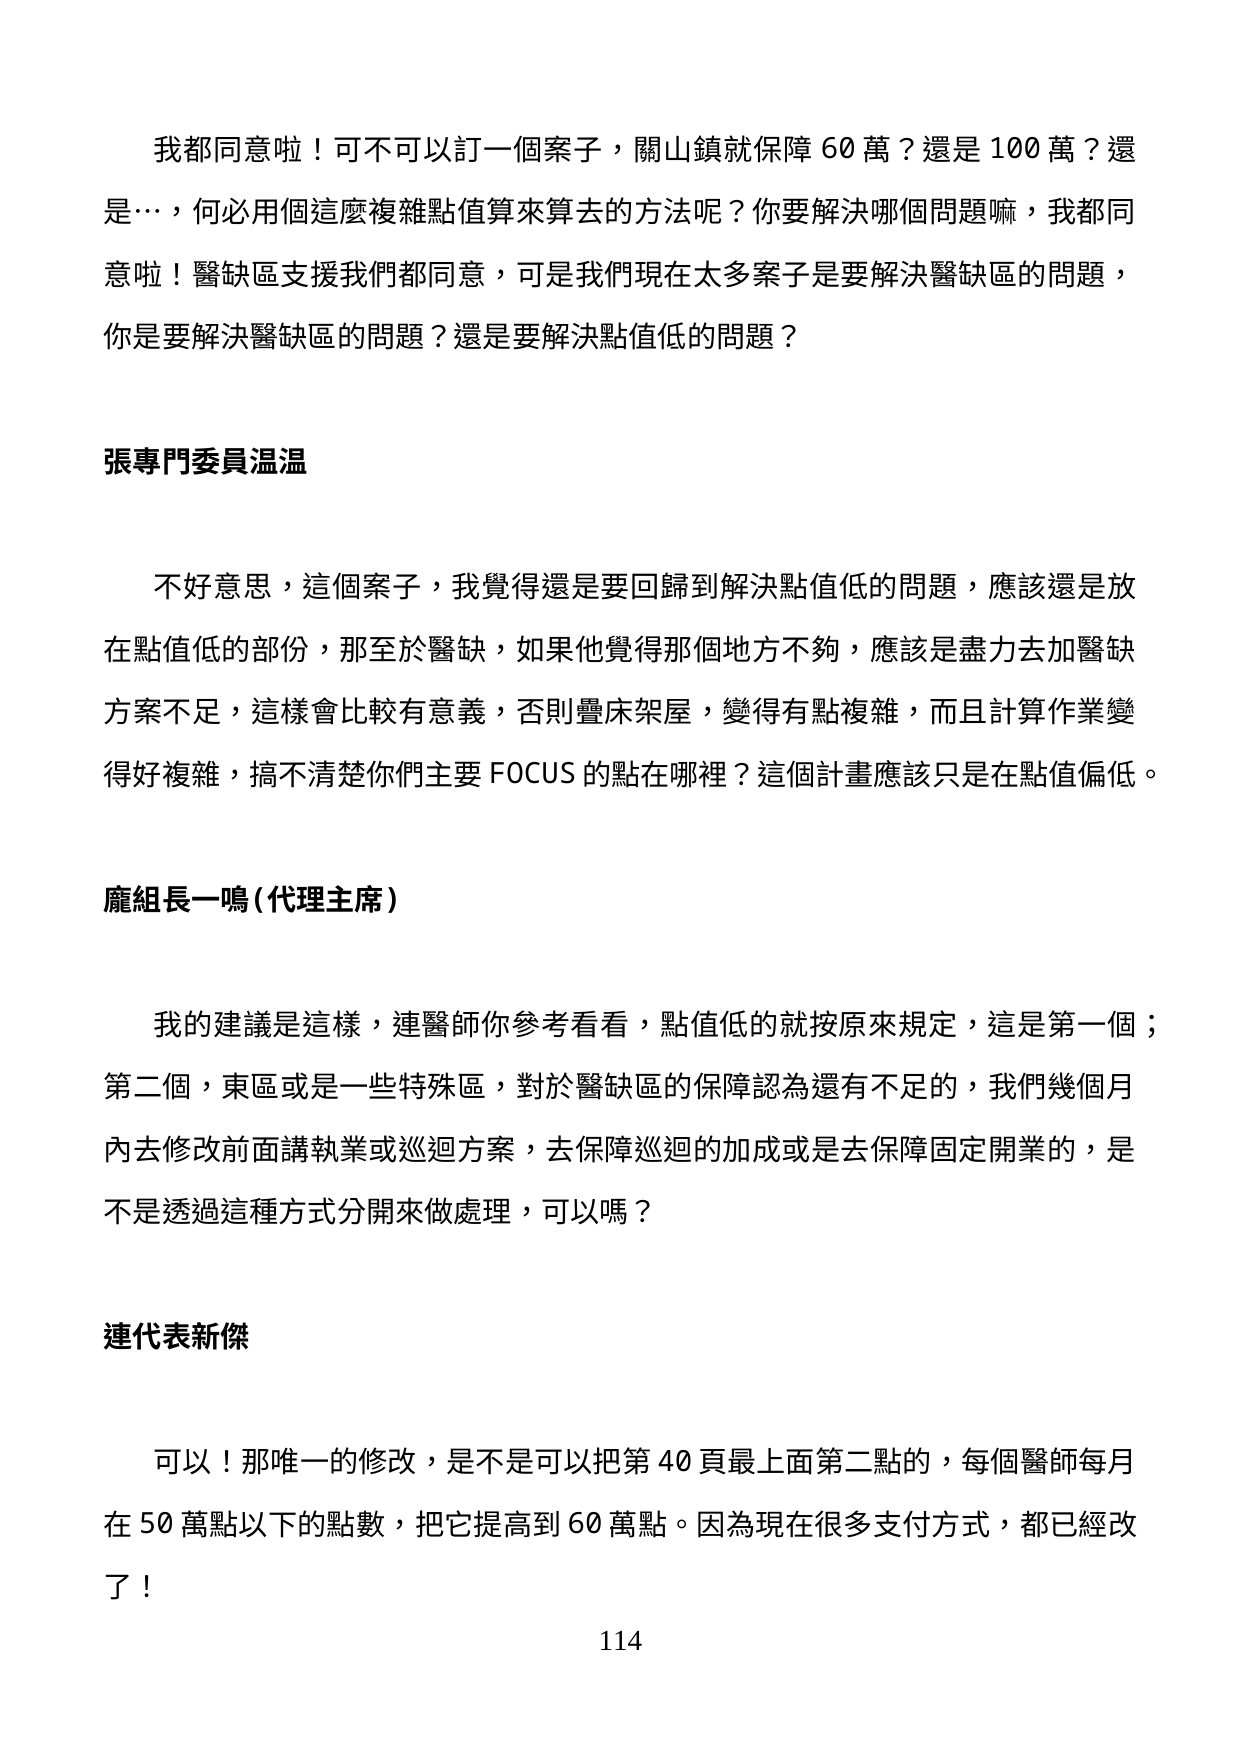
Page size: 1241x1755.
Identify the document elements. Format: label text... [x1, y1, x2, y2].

text 我都同意啦！可不可以訂一個案子，關山鎮就保障60萬？還是100萬？還是…，何必用個這麼複雜點值算來算去的方法呢？你要解決哪個問題嘛，我都同意啦！醫缺區支援我們都同意，可是我們現在太多案子是要解決醫缺區的問題，你是要解決醫缺區的問題？還是要解決點值低的問題？ [103, 106, 1137, 356]
text 連代表新傑 [103, 1293, 1137, 1356]
text 龐組長一鳴(代理主席) [103, 856, 1137, 918]
text 我的建議是這樣，連醫師你參考看看，點值低的就按原來規定，這是第一個；第二個，東區或是一些特殊區，對於醫缺區的保障認為還有不足的，我們幾個月內去修改前面講執業或巡迴方案，去保障巡迴的加成或是去保障固定開業的，是不是透過這種方式分開來做處理，可以嗎？ [103, 981, 1137, 1231]
text 不好意思，這個案子，我覺得還是要回歸到解決點值低的問題，應該還是放在點值低的部份，那至於醫缺，如果他覺得那個地方不夠，應該是盡力去加醫缺方案不足，這樣會比較有意義，否則疊床架屋，變得有點複雜，而且計算作業變得好複雜，搞不清楚你們主要FOCUS的點在哪裡？這個計畫應該只是在點值偏低。 [103, 543, 1137, 793]
text 可以！那唯一的修改，是不是可以把第40頁最上面第二點的，每個醫師每月在50萬點以下的點數，把它提高到60萬點。因為現在很多支付方式，都已經改了！ [103, 1418, 1137, 1606]
text 張專門委員温温 [103, 418, 1137, 481]
